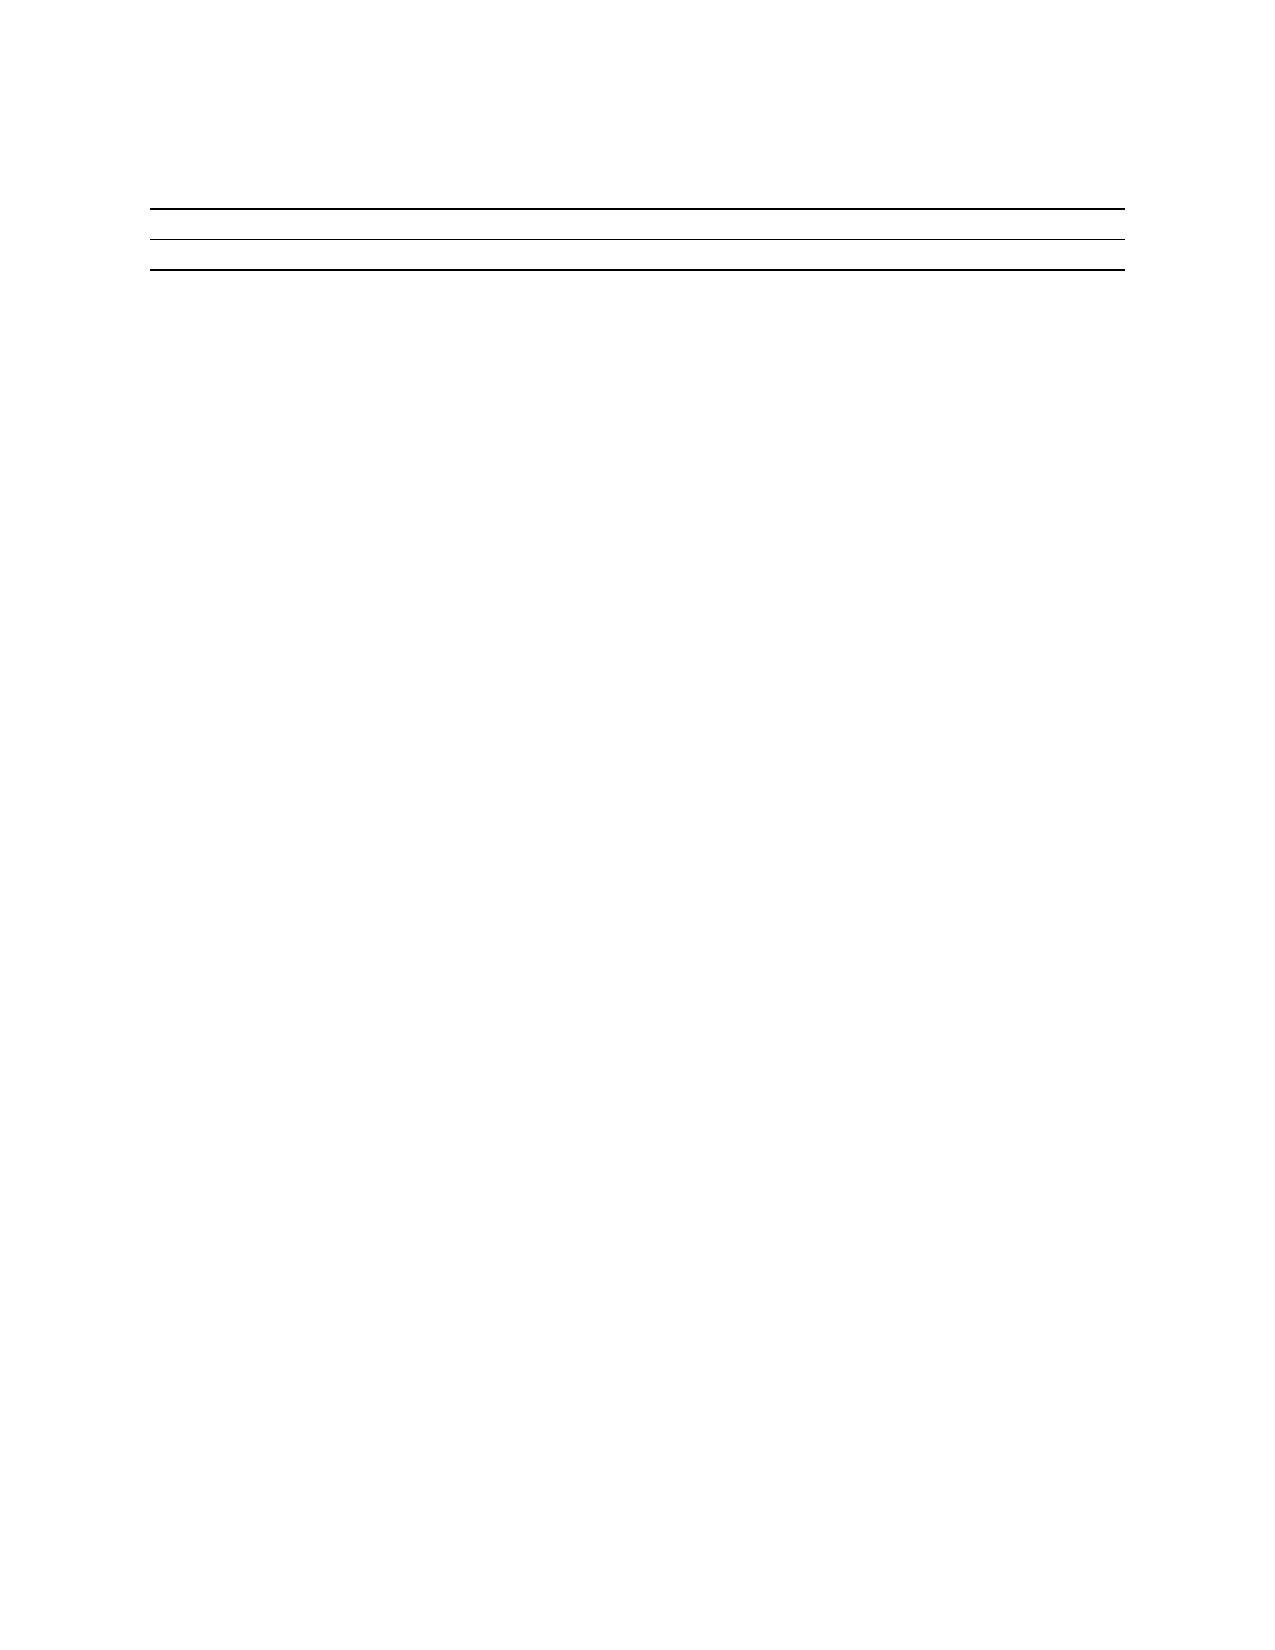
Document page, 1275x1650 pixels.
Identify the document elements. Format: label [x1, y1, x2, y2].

table_cell [638, 240, 1125, 269]
table_cell [150, 240, 637, 269]
table_header [638, 210, 1125, 238]
table_header [150, 210, 637, 238]
